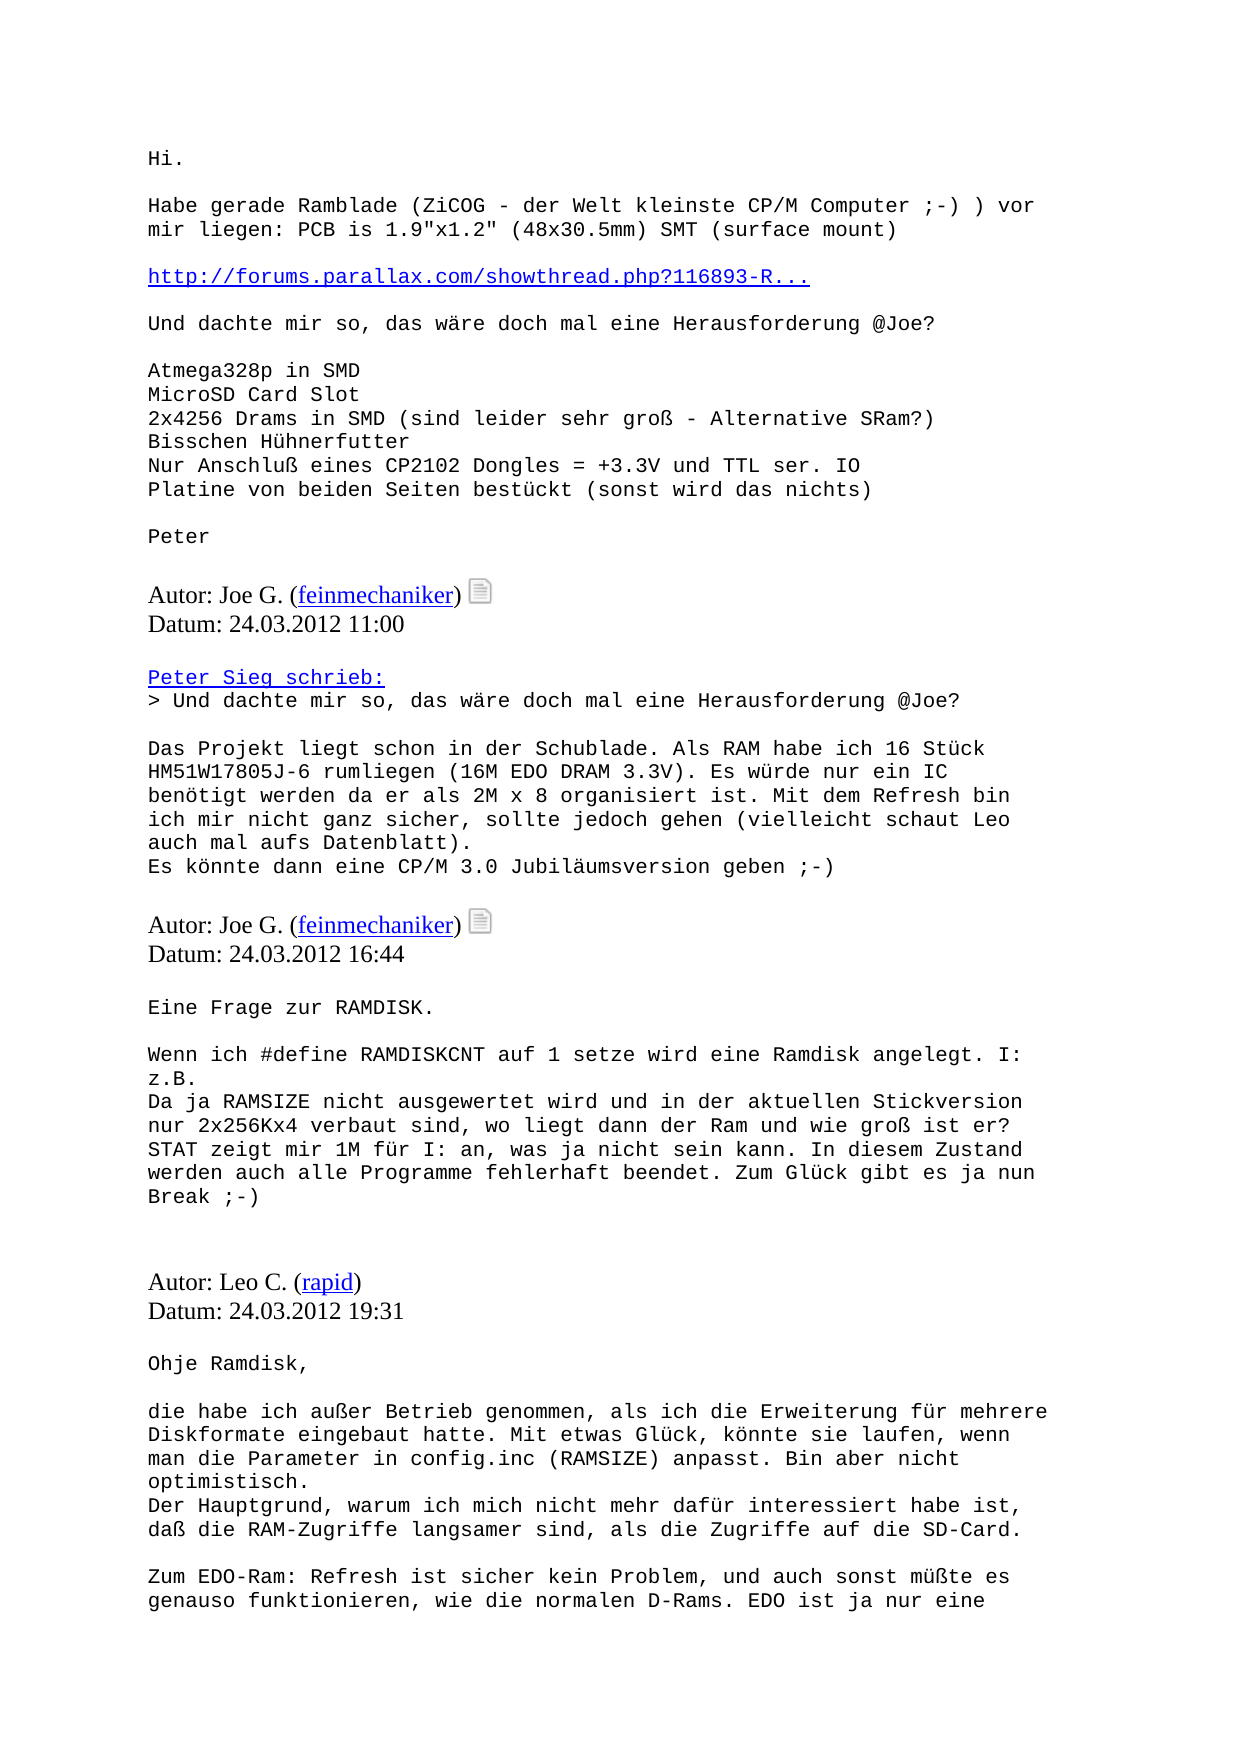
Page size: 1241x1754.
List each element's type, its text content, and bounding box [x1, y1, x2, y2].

text Das Projekt liegt schon in der Schublade. Als RAM habe ich 16 Stück [148, 738, 1093, 761]
text mir liegen: PCB is 1.9"x1.2" (48x30.5mm) SMT (surface mount) [148, 218, 1093, 242]
text genauso funktionieren, wie die normalen D-Rams. EDO ist ja nur eine [148, 1590, 1093, 1613]
text Autor: Joe G. (feinmechaniker) [148, 908, 1093, 939]
text Peter Sieg schrieb: [148, 667, 1093, 690]
text auch mal aufs Datenblatt). [148, 832, 1093, 856]
text Peter [148, 526, 1093, 549]
text optimistisch. [148, 1472, 1093, 1495]
text Bisschen Hühnerfutter [148, 431, 1093, 455]
text Wenn ich #define RAMDISKCNT auf 1 setze wird eine Ramdisk angelegt. I: [148, 1044, 1093, 1068]
text Zum EDO-Ram: Refresh ist sicher kein Problem, und auch sonst müßte es [148, 1566, 1093, 1590]
text > Und dachte mir so, das wäre doch mal eine Herausforderung @Joe? [148, 690, 1093, 714]
text STAT zeigt mir 1M für I: an, was ja nicht sein kann. In diesem Zustand [148, 1139, 1093, 1162]
text Break ;-) [148, 1186, 1093, 1209]
text benötigt werden da er als 2M x 8 organisiert ist. Mit dem Refresh bin [148, 785, 1093, 809]
text MicroSD Card Slot [148, 384, 1093, 408]
text Und dachte mir so, das wäre doch mal eine Herausforderung @Joe? [148, 313, 1093, 337]
text man die Parameter in config.inc (RAMSIZE) anpasst. Bin aber nicht [148, 1448, 1093, 1472]
text nur 2x256Kx4 verbaut sind, wo liegt dann der Ram und wie groß ist er? [148, 1115, 1093, 1139]
text z.B. [148, 1068, 1093, 1091]
text ich mir nicht ganz sicher, sollte jedoch gehen (vielleicht schaut Leo [148, 809, 1093, 832]
text Diskformate eingebaut hatte. Mit etwas Glück, könnte sie laufen, wenn [148, 1424, 1093, 1448]
text Datum: 24.03.2012 11:00 [148, 609, 1093, 638]
picture [467, 908, 494, 934]
text Autor: Joe G. (feinmechaniker) [148, 578, 1093, 609]
text Autor: Leo C. (rapid) [148, 1267, 1093, 1296]
text Habe gerade Ramblade (ZiCOG - der Welt kleinste CP/M Computer ;-) ) vor [148, 195, 1093, 218]
text Da ja RAMSIZE nicht ausgewertet wird und in der aktuellen Stickversion [148, 1091, 1093, 1115]
text Der Hauptgrund, warum ich mich nicht mehr dafür interessiert habe ist, [148, 1495, 1093, 1519]
text die habe ich außer Betrieb genommen, als ich die Erweiterung für mehrere [148, 1401, 1093, 1424]
text werden auch alle Programme fehlerhaft beendet. Zum Glück gibt es ja nun [148, 1162, 1093, 1186]
text Platine von beiden Seiten bestückt (sonst wird das nichts) [148, 479, 1093, 502]
picture [467, 578, 494, 604]
text 2x4256 Drams in SMD (sind leider sehr groß - Alternative SRam?) [148, 408, 1093, 431]
text daß die RAM-Zugriffe langsamer sind, als die Zugriffe auf die SD-Card. [148, 1519, 1093, 1542]
text http://forums.parallax.com/showthread.php?116893-R... [148, 266, 1093, 289]
text Hi. [148, 148, 1093, 171]
text Es könnte dann eine CP/M 3.0 Jubiläumsversion geben ;-) [148, 856, 1093, 879]
text Datum: 24.03.2012 19:31 [148, 1296, 1093, 1324]
text Atmega328p in SMD [148, 360, 1093, 384]
text Eine Frage zur RAMDISK. [148, 997, 1093, 1020]
text Ohje Ramdisk, [148, 1353, 1093, 1377]
text HM51W17805J-6 rumliegen (16M EDO DRAM 3.3V). Es würde nur ein IC [148, 761, 1093, 785]
text Datum: 24.03.2012 16:44 [148, 939, 1093, 968]
text Nur Anschluß eines CP2102 Dongles = +3.3V und TTL ser. IO [148, 455, 1093, 479]
